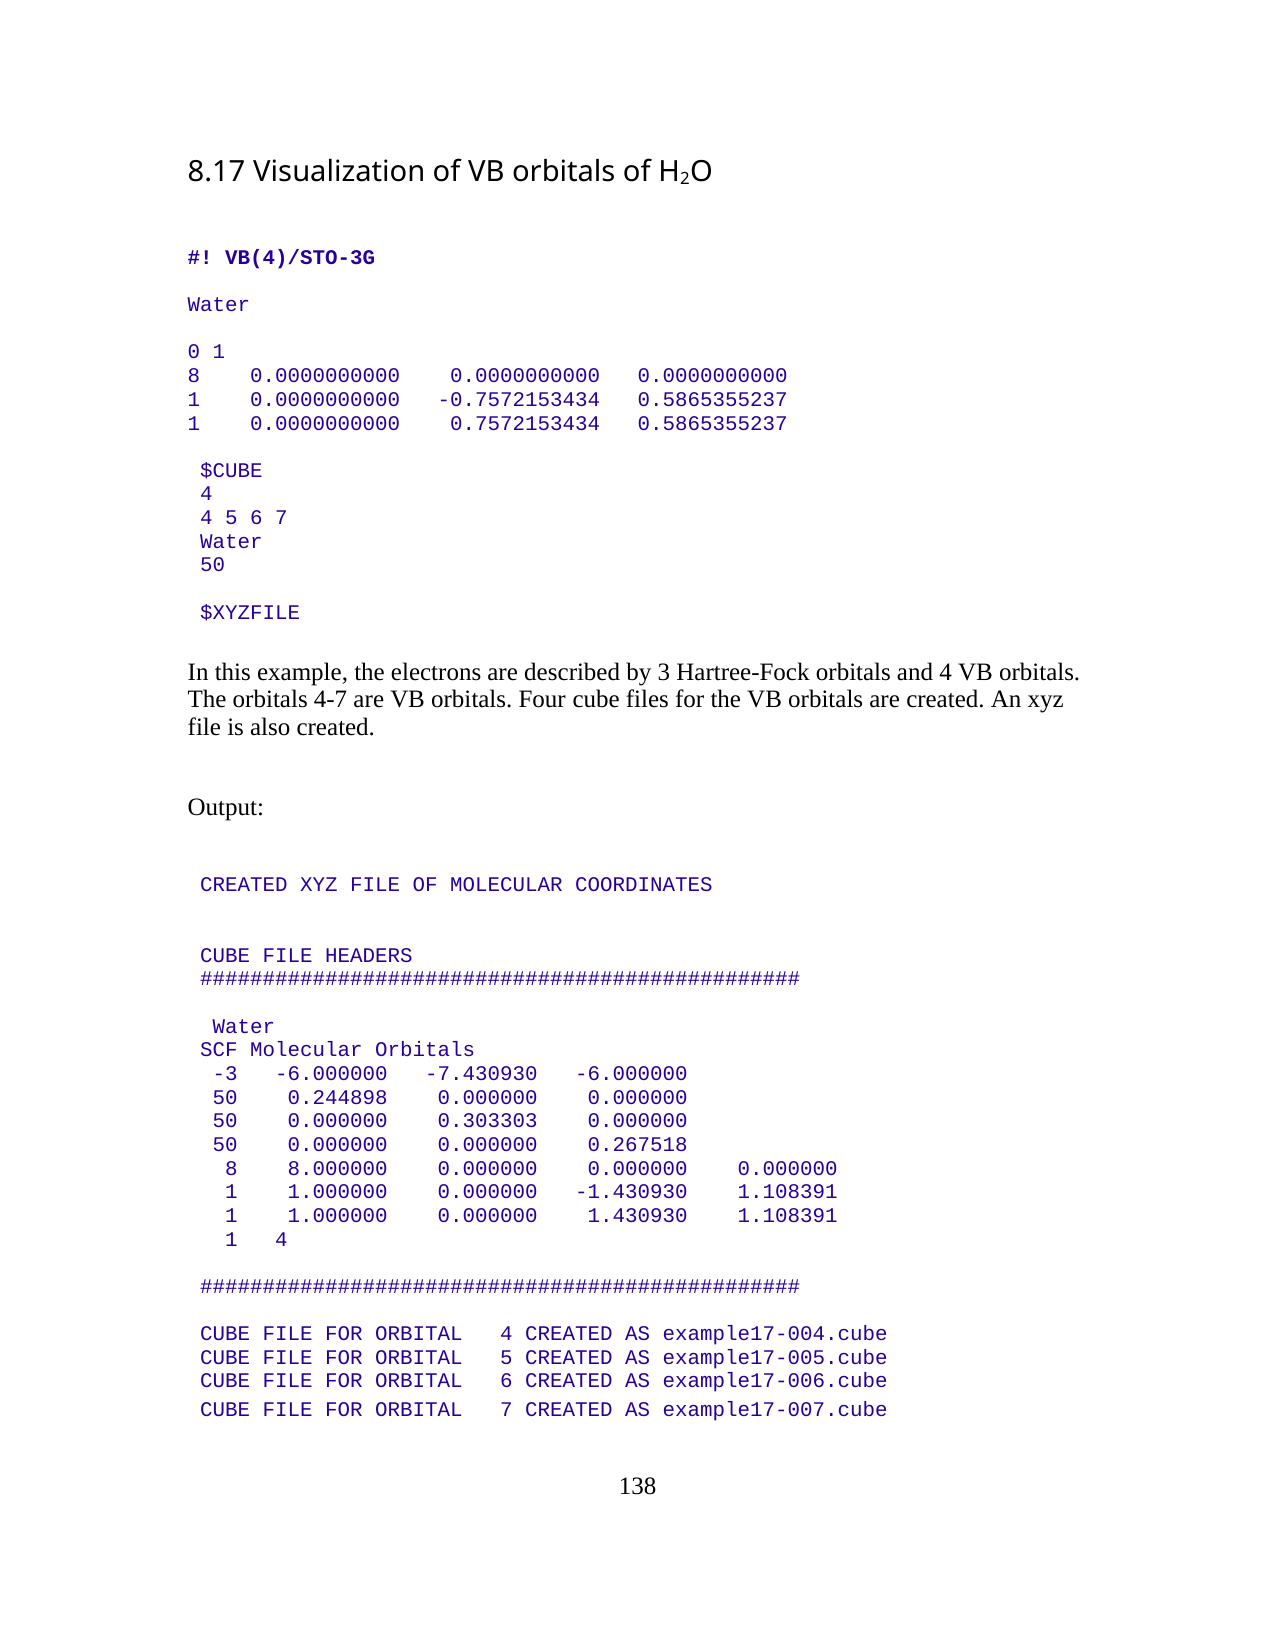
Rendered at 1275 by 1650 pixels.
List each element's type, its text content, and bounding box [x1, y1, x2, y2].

text In this example, the electrons are described by 3 Hartree-Fock orbitals and 4 VB orbitals. The orbitals 4-7 are VB orbitals. Four cube files for the VB orbitals are created. An xyz file is also created. [187, 658, 1087, 741]
text 50 0.000000 0.000000 0.267518 [187, 1134, 1087, 1158]
text 0 1 [187, 342, 1087, 365]
text 1 1.000000 0.000000 1.430930 1.108391 [187, 1205, 1087, 1228]
text CUBE FILE FOR ORBITAL 5 CREATED AS example17-005.cube [187, 1347, 1087, 1370]
text Water [187, 1016, 1087, 1039]
text CUBE FILE HEADERS [187, 945, 1087, 968]
text -3 -6.000000 -7.430930 -6.000000 [187, 1063, 1087, 1087]
text ################################################ [187, 968, 1087, 992]
text $CUBE [187, 460, 1087, 483]
text 4 [187, 483, 1087, 507]
text 4 5 6 7 [187, 507, 1087, 531]
text 8.17 Visualization of VB orbitals of H2O [187, 150, 1087, 190]
text Water [187, 531, 1087, 554]
text CUBE FILE FOR ORBITAL 6 CREATED AS example17-006.cube [187, 1370, 1087, 1394]
text Water [187, 294, 1087, 318]
text 1 4 [187, 1228, 1087, 1252]
text $XYZFILE [187, 602, 1087, 625]
text 50 0.000000 0.303303 0.000000 [187, 1110, 1087, 1134]
text 1 0.0000000000 0.7572153434 0.5865355237 [187, 412, 1087, 436]
text SCF Molecular Orbitals [187, 1039, 1087, 1063]
text 8 0.0000000000 0.0000000000 0.0000000000 [187, 365, 1087, 389]
text 8 8.000000 0.000000 0.000000 0.000000 [187, 1158, 1087, 1181]
text Output: [187, 793, 1087, 821]
text #! VB(4)/STO-3G [187, 247, 1087, 271]
text 50 0.244898 0.000000 0.000000 [187, 1087, 1087, 1110]
text ################################################ [187, 1276, 1087, 1299]
text CREATED XYZ FILE OF MOLECULAR COORDINATES [187, 874, 1087, 897]
text CUBE FILE FOR ORBITAL 7 CREATED AS example17-007.cube [187, 1394, 1087, 1423]
text 1 1.000000 0.000000 -1.430930 1.108391 [187, 1181, 1087, 1205]
text CUBE FILE FOR ORBITAL 4 CREATED AS example17-004.cube [187, 1323, 1087, 1347]
text 1 0.0000000000 -0.7572153434 0.5865355237 [187, 389, 1087, 412]
text 50 [187, 554, 1087, 578]
